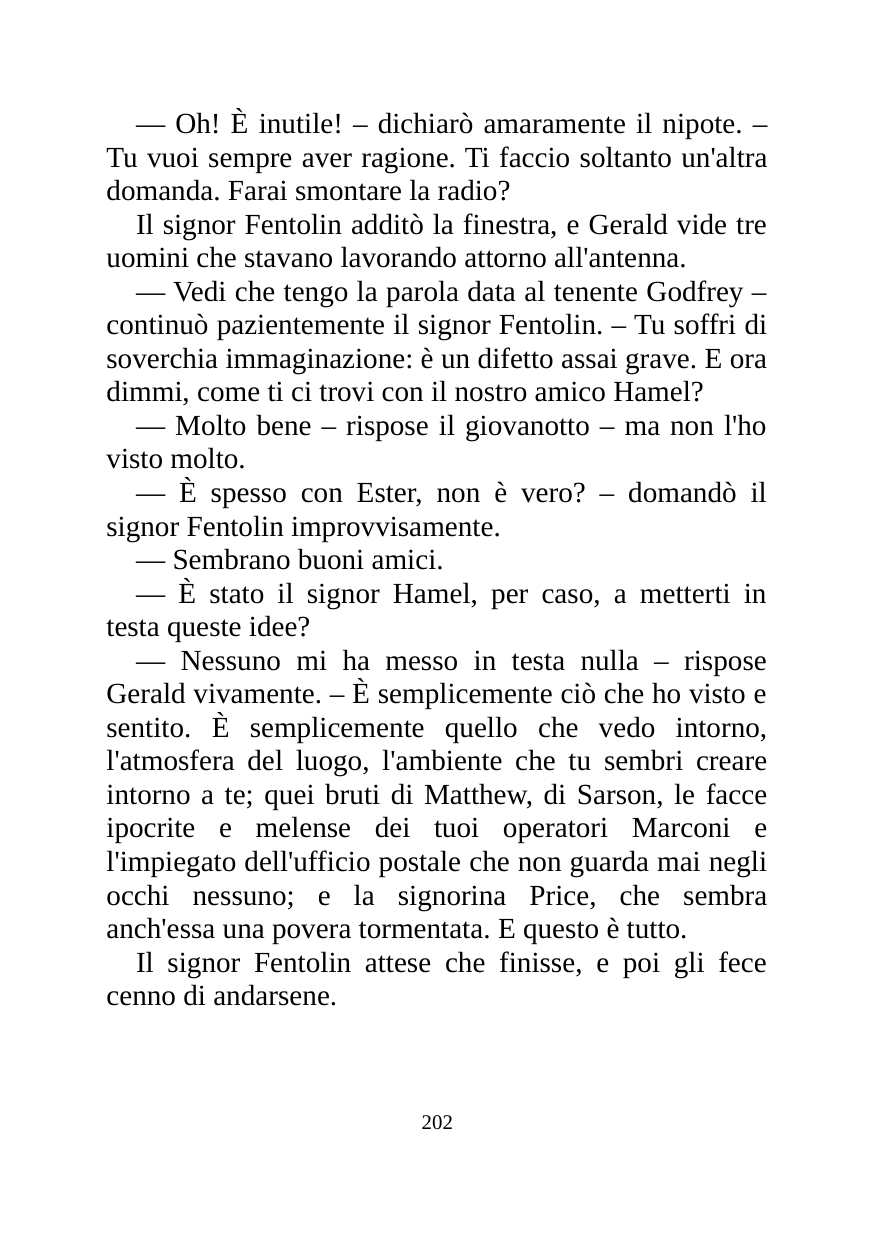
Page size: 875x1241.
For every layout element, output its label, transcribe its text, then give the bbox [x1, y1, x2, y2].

text — Vedi che tengo la parola data al tenente Godfrey – continuò pazientemente il signor Fentolin. – Tu soffri di soverchia immaginazione: è un difetto assai grave. E ora dimmi, come ti ci trovi con il nostro amico Hamel? [106, 274, 768, 408]
text — Molto bene – rispose il giovanotto – ma non l'ho visto molto. [106, 408, 768, 475]
text Il signor Fentolin additò la finestra, e Gerald vide tre uomini che stavano lavorando attorno all'antenna. [106, 207, 768, 274]
text — È spesso con Ester, non è vero? – domandò il signor Fentolin improvvisamente. [106, 475, 768, 542]
text — È stato il signor Hamel, per caso, a metterti in testa queste idee? [106, 576, 768, 643]
text — Oh! È inutile! – dichiarò amaramente il nipote. – Tu vuoi sempre aver ragione. Ti faccio soltanto un'altra domanda. Farai smontare la radio? [106, 106, 768, 207]
text — Nessuno mi ha messo in testa nulla – rispose Gerald vivamente. – È semplicemente ciò che ho visto e sentito. È semplicemente quello che vedo intorno, l'atmosfera del luogo, l'ambiente che tu sembri creare intorno a te; quei bruti di Matthew, di Sarson, le facce ipocrite e melense dei tuoi operatori Marconi e l'impiegato dell'ufficio postale che non guarda mai negli occhi nessuno; e la signorina Price, che sembra anch'essa una povera tormentata. E questo è tutto. [106, 643, 768, 945]
text Il signor Fentolin attese che finisse, e poi gli fece cenno di andarsene. [106, 945, 768, 1012]
text — Sembrano buoni amici. [106, 542, 768, 576]
